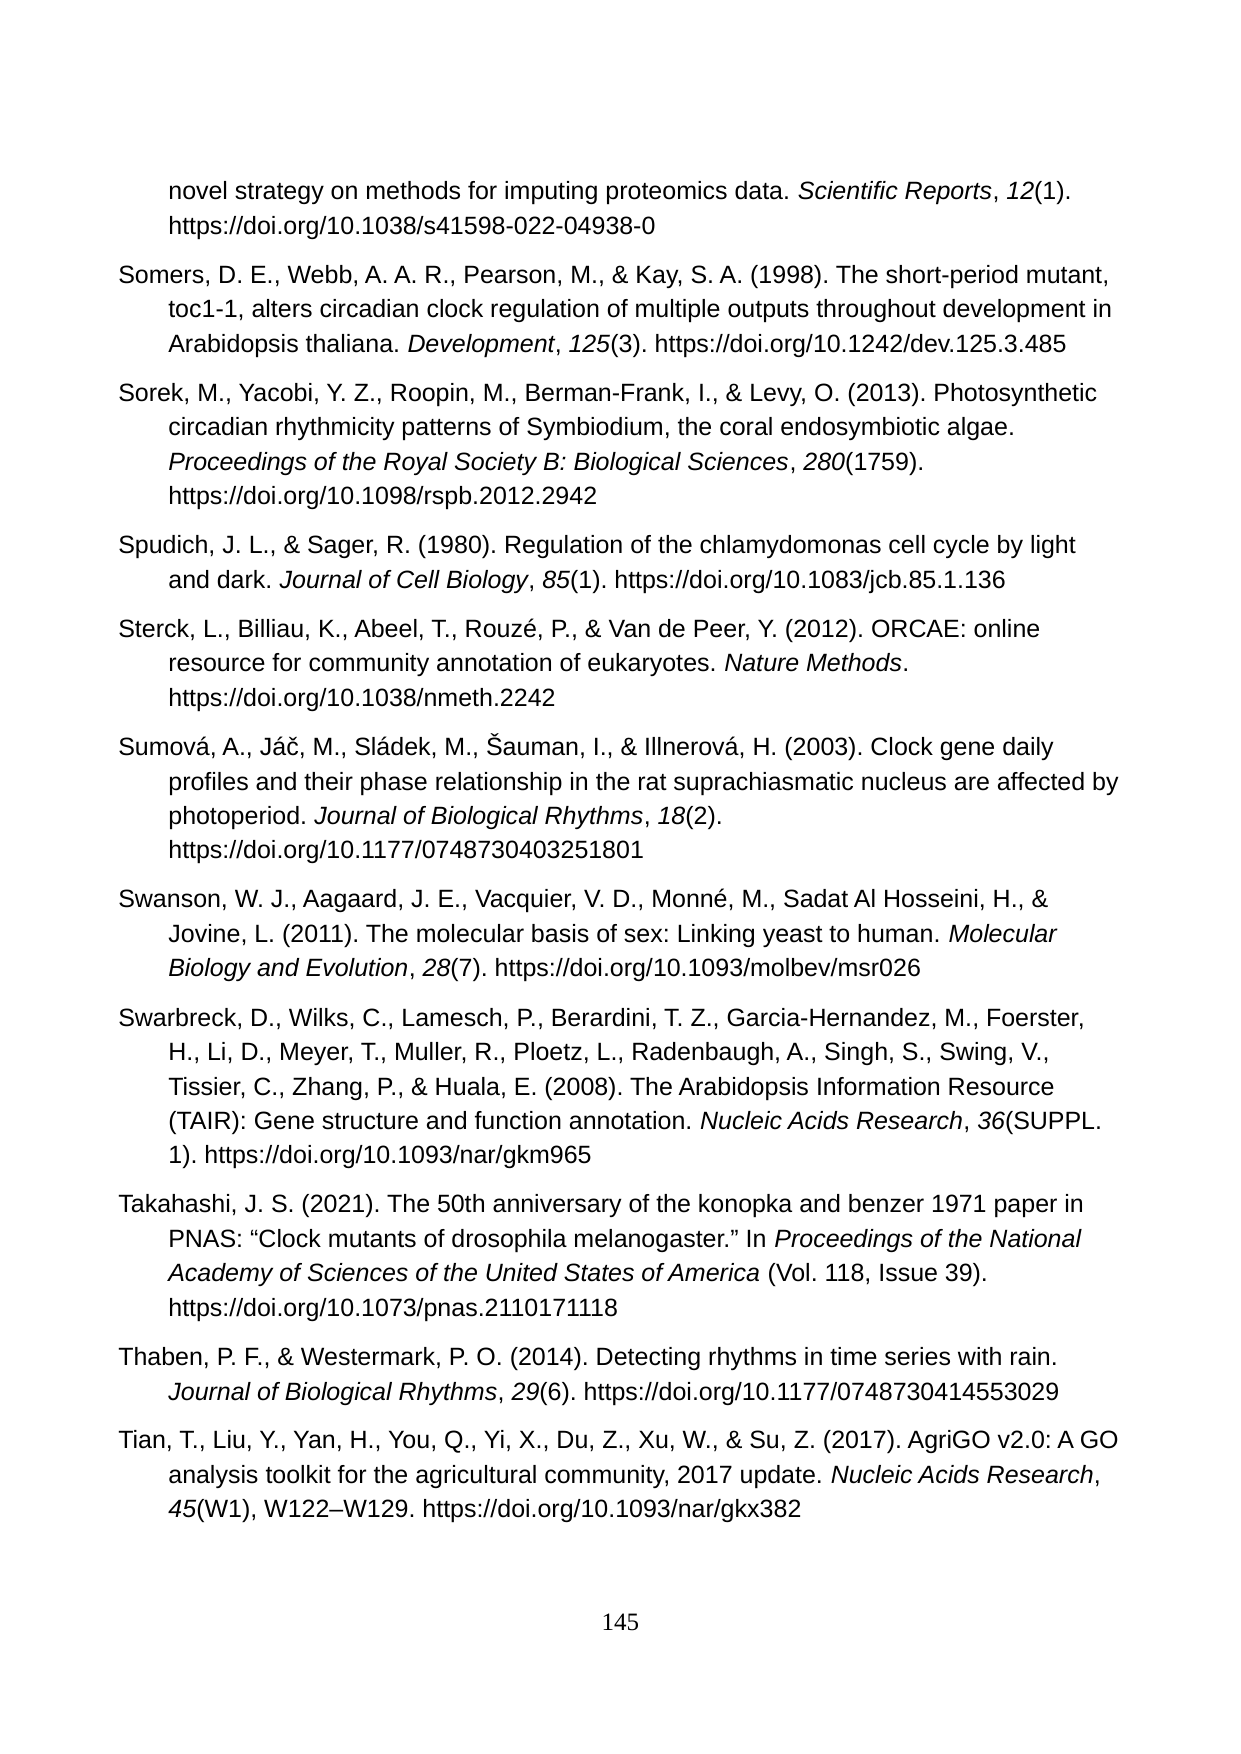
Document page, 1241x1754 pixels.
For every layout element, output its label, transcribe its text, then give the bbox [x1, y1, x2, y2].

text Somers, D. E., Webb, A. A. R., Pearson, M., & Kay, S. A. (1998). The short-period mutant, toc1-1, alters circadian clock regulation of multiple outputs throughout development in Arabidopsis thaliana. Development, 125(3). https://doi.org/10.1242/dev.125.3.485 [118, 260, 1122, 358]
text Takahashi, J. S. (2021). The 50th anniversary of the konopka and benzer 1971 paper in PNAS: “Clock mutants of drosophila melanogaster.” In Proceedings of the National Academy of Sciences of the United States of America (Vol. 118, Issue 39). https://doi.org/10.1073/pnas.2110171118 [118, 1189, 1122, 1322]
text Sorek, M., Yacobi, Y. Z., Roopin, M., Berman-Frank, I., & Levy, O. (2013). Photosynthetic circadian rhythmicity patterns of Symbiodium, the coral endosymbiotic algae. Proceedings of the Royal Society B: Biological Sciences, 280(1759). https://doi.org/10.1098/rspb.2012.2942 [118, 378, 1122, 510]
text Swanson, W. J., Aagaard, J. E., Vacquier, V. D., Monné, M., Sadat Al Hosseini, H., & Jovine, L. (2011). The molecular basis of sex: Linking yeast to human. Molecular Biology and Evolution, 28(7). https://doi.org/10.1093/molbev/msr026 [118, 884, 1122, 982]
text Swarbreck, D., Wilks, C., Lamesch, P., Berardini, T. Z., Garcia-Hernandez, M., Foerster, H., Li, D., Meyer, T., Muller, R., Ploetz, L., Radenbaugh, A., Singh, S., Swing, V., Tissier, C., Zhang, P., & Huala, E. (2008). The Arabidopsis Information Resource (TAIR): Gene structure and function annotation. Nucleic Acids Research, 36(SUPPL. 1). https://doi.org/10.1093/nar/gkm965 [118, 1002, 1122, 1169]
text Tian, T., Liu, Y., Yan, H., You, Q., Yi, X., Du, Z., Xu, W., & Su, Z. (2017). AgriGO v2.0: A GO analysis toolkit for the agricultural community, 2017 update. Nucleic Acids Research, 45(W1), W122–W129. https://doi.org/10.1093/nar/gkx382 [118, 1426, 1122, 1523]
text Spudich, J. L., & Sager, R. (1980). Regulation of the chlamydomonas cell cycle by light and dark. Journal of Cell Biology, 85(1). https://doi.org/10.1083/jcb.85.1.136 [118, 530, 1122, 594]
text Sumová, A., Jáč, M., Sládek, M., Šauman, I., & Illnerová, H. (2003). Clock gene daily profiles and their phase relationship in the rat suprachiasmatic nucleus are affected by photoperiod. Journal of Biological Rhythms, 18(2). https://doi.org/10.1177/0748730403251801 [118, 732, 1122, 864]
text Sterck, L., Billiau, K., Abeel, T., Rouzé, P., & Van de Peer, Y. (2012). ORCAE: online resource for community annotation of eukaryotes. Nature Methods. https://doi.org/10.1038/nmeth.2242 [118, 614, 1122, 712]
text novel strategy on methods for imputing proteomics data. Scientific Reports, 12(1). https://doi.org/10.1038/s41598-022-04938-0 [118, 176, 1122, 239]
text Thaben, P. F., & Westermark, P. O. (2014). Detecting rhythms in time series with rain. Journal of Biological Rhythms, 29(6). https://doi.org/10.1177/0748730414553029 [118, 1342, 1122, 1405]
